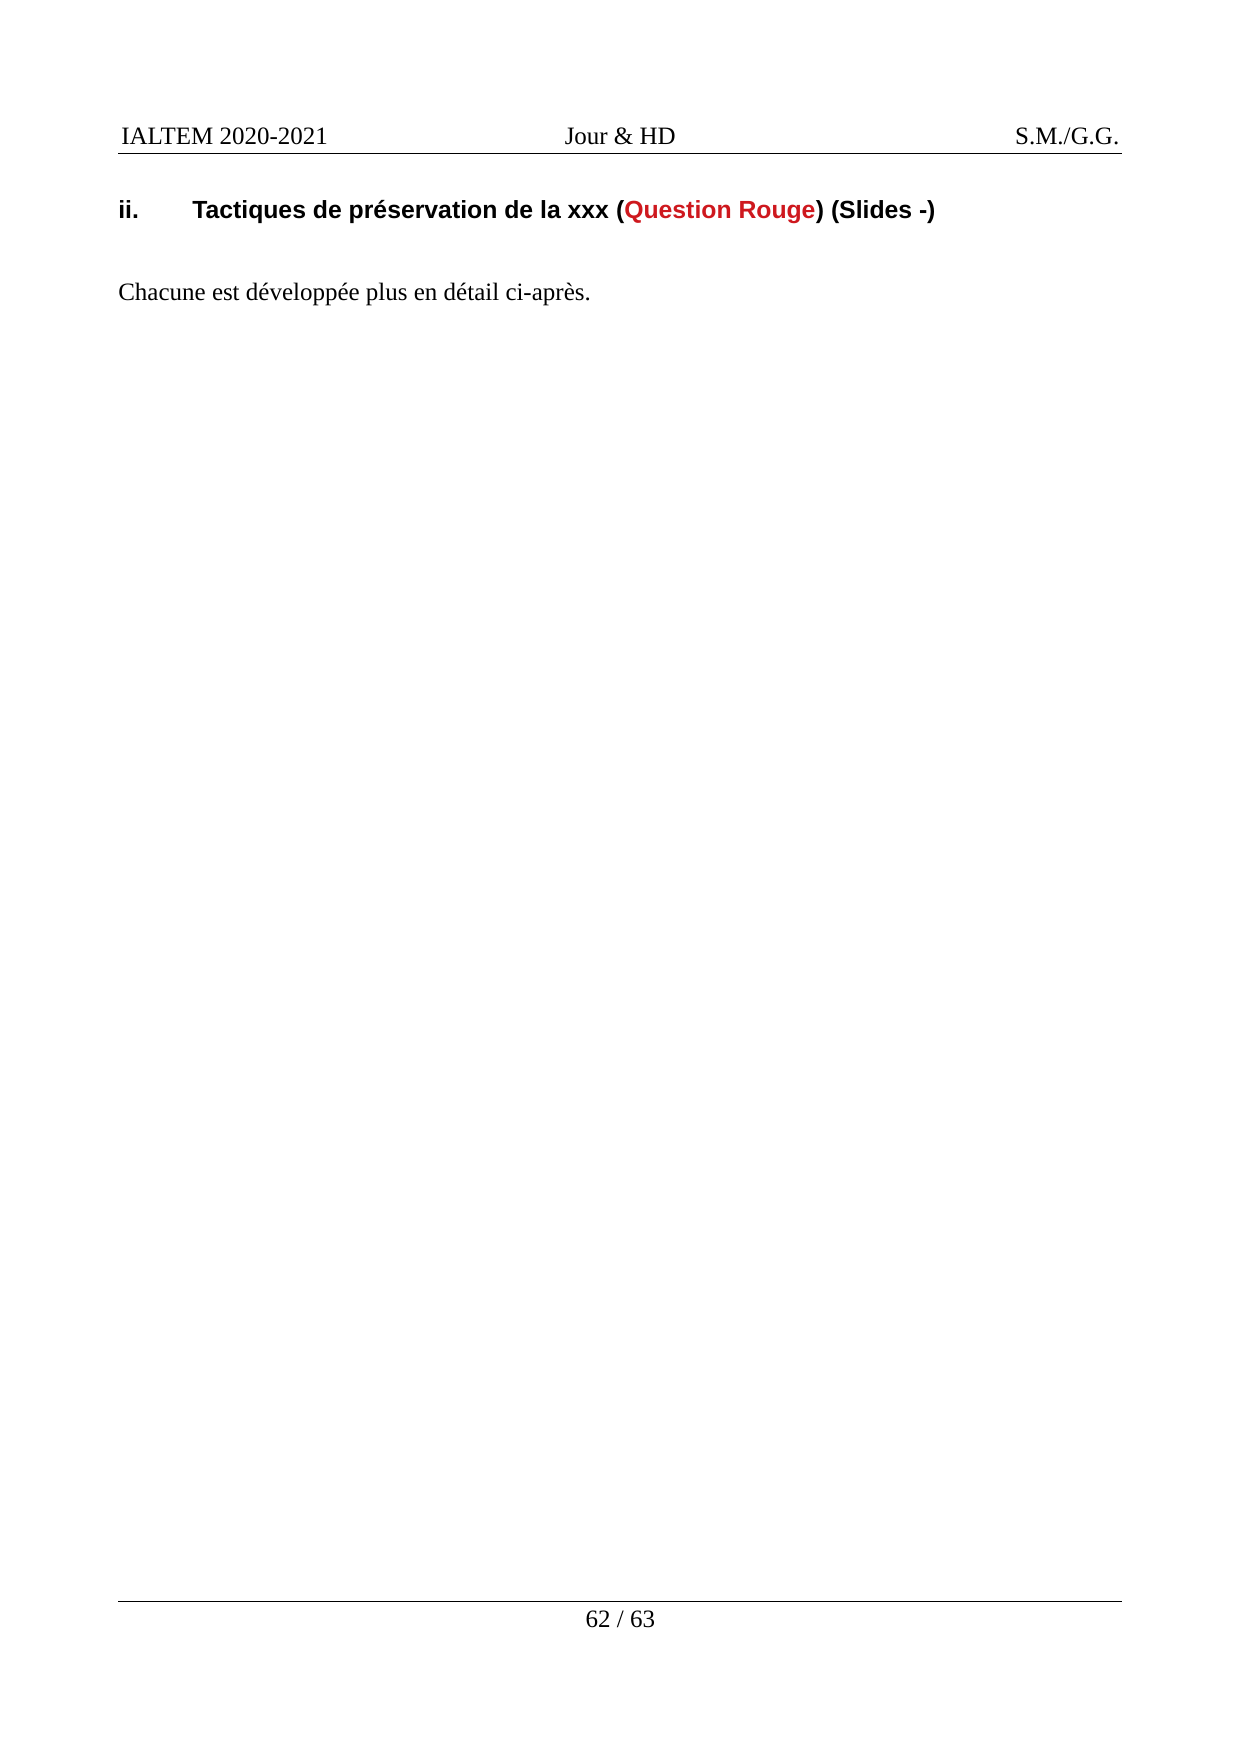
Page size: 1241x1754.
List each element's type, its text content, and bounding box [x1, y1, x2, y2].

subtitle Tactiques de préservation de la xxx (Question Rouge) (Slides -) [118, 195, 1122, 223]
text Chacune est développée plus en détail ci-après. [118, 277, 1122, 306]
